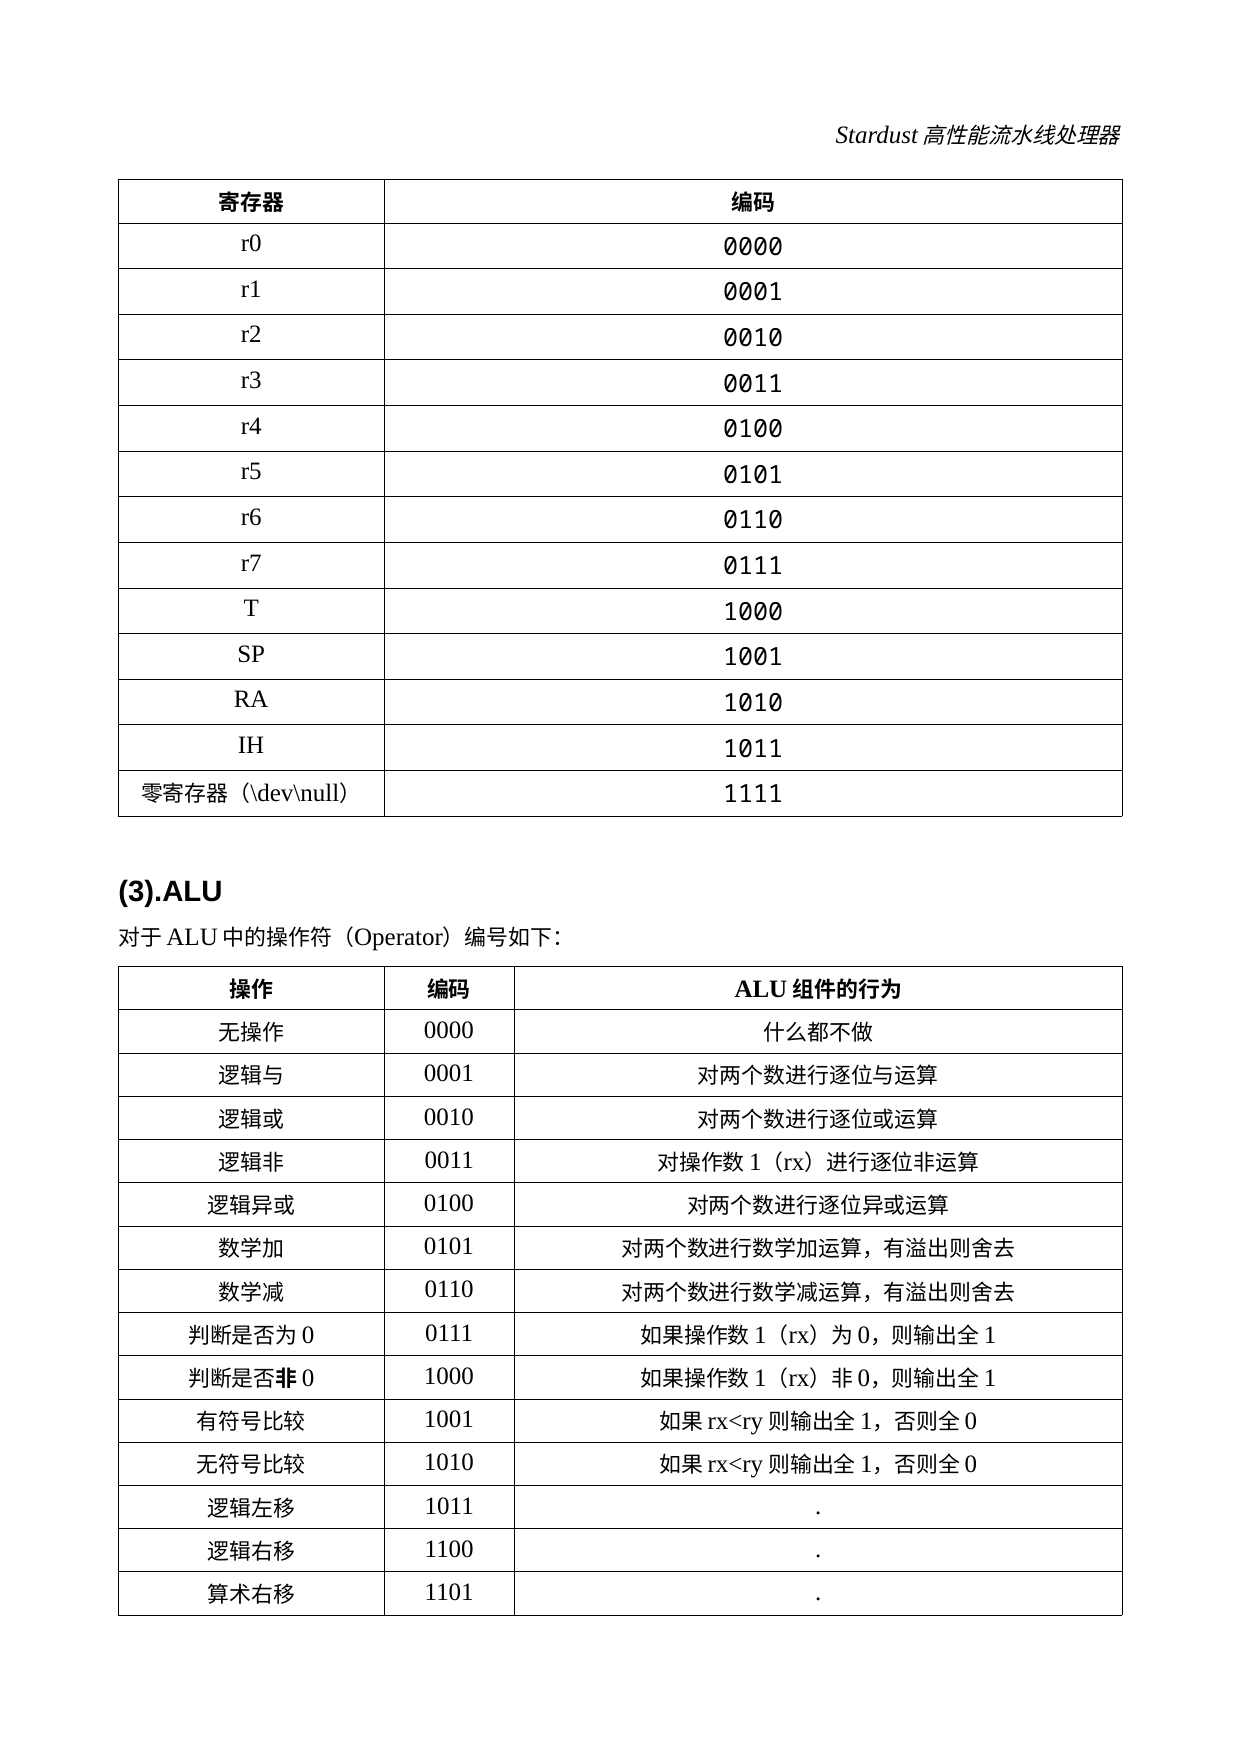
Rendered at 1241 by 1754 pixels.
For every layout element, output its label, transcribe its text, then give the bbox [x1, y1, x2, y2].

table_cell 0111 [385, 1313, 514, 1355]
table_cell 1000 [385, 589, 1122, 633]
table_cell 逻辑非 [119, 1140, 384, 1182]
table_cell 0111 [385, 543, 1122, 587]
table_cell 对两个数进行逐位或运算 [515, 1097, 1122, 1139]
table_cell 判断是否非0 [119, 1356, 384, 1398]
table_cell 逻辑右移 [119, 1529, 384, 1571]
table_cell 1001 [385, 1400, 514, 1442]
table_cell 0001 [385, 1054, 514, 1096]
text 对于ALU中的操作符（Operator）编号如下： [118, 920, 1122, 952]
table_cell 对两个数进行逐位异或运算 [515, 1183, 1122, 1226]
table_cell 什么都不做 [515, 1010, 1122, 1053]
table_cell 0110 [385, 1270, 514, 1312]
table_cell 1001 [385, 634, 1122, 679]
table_cell 有符号比较 [119, 1400, 384, 1442]
table_cell 如果rx<ry则输出全1，否则全0 [515, 1443, 1122, 1485]
table_cell 1100 [385, 1529, 514, 1571]
table_cell 1011 [385, 1486, 514, 1528]
table_cell 逻辑左移 [119, 1486, 384, 1528]
table_cell 0000 [385, 224, 1122, 268]
table_cell r6 [119, 497, 384, 542]
table_cell 算术右移 [119, 1572, 384, 1614]
table_cell 1000 [385, 1356, 514, 1398]
table_cell 0000 [385, 1010, 514, 1053]
table_cell 0110 [385, 497, 1122, 542]
table_cell 对两个数进行数学减运算，有溢出则舍去 [515, 1270, 1122, 1312]
table_cell r2 [119, 315, 384, 359]
table_cell 0001 [385, 269, 1122, 314]
table_cell 如果rx<ry则输出全1，否则全0 [515, 1400, 1122, 1442]
table_cell 1111 [385, 771, 1122, 816]
table_cell . [515, 1529, 1122, 1571]
table_cell 数学减 [119, 1270, 384, 1312]
table_cell 对两个数进行数学加运算，有溢出则舍去 [515, 1227, 1122, 1269]
table_cell 对操作数1（rx）进行逐位非运算 [515, 1140, 1122, 1182]
table_cell IH [119, 725, 384, 770]
table_cell . [515, 1486, 1122, 1528]
subtitle (3).ALU [118, 874, 1122, 907]
table_cell 数学加 [119, 1227, 384, 1269]
table_cell r1 [119, 269, 384, 314]
table_cell 0011 [385, 1140, 514, 1182]
table_cell 无操作 [119, 1010, 384, 1053]
table_cell 逻辑与 [119, 1054, 384, 1096]
table_cell r7 [119, 543, 384, 587]
table_cell RA [119, 680, 384, 724]
table_cell 如果操作数1（rx）为0，则输出全1 [515, 1313, 1122, 1355]
table_cell 0100 [385, 1183, 514, 1226]
table_cell 1011 [385, 725, 1122, 770]
table_cell 逻辑异或 [119, 1183, 384, 1226]
table_cell 0011 [385, 360, 1122, 405]
table_header 编码 [385, 967, 514, 1009]
table_cell 0010 [385, 315, 1122, 359]
table_cell 对两个数进行逐位与运算 [515, 1054, 1122, 1096]
table_cell r3 [119, 360, 384, 405]
table_cell 1010 [385, 680, 1122, 724]
table_cell 0010 [385, 1097, 514, 1139]
table_cell r0 [119, 224, 384, 268]
table_cell r5 [119, 452, 384, 496]
table_cell 如果操作数1（rx）非0，则输出全1 [515, 1356, 1122, 1398]
table_cell 1010 [385, 1443, 514, 1485]
table_cell 判断是否为0 [119, 1313, 384, 1355]
table_header 操作 [119, 967, 384, 1009]
table_cell 逻辑或 [119, 1097, 384, 1139]
table_header 寄存器 [119, 180, 384, 222]
table_cell 0100 [385, 406, 1122, 451]
table_cell 1101 [385, 1572, 514, 1614]
table_cell 0101 [385, 452, 1122, 496]
table_cell 无符号比较 [119, 1443, 384, 1485]
table_header 编码 [385, 180, 1122, 222]
table_cell r4 [119, 406, 384, 451]
table_header ALU组件的行为 [515, 967, 1122, 1009]
table_cell 0101 [385, 1227, 514, 1269]
table_cell SP [119, 634, 384, 679]
table_cell . [515, 1572, 1122, 1614]
table_cell T [119, 589, 384, 633]
table_cell 零寄存器（\dev\null） [119, 771, 384, 816]
